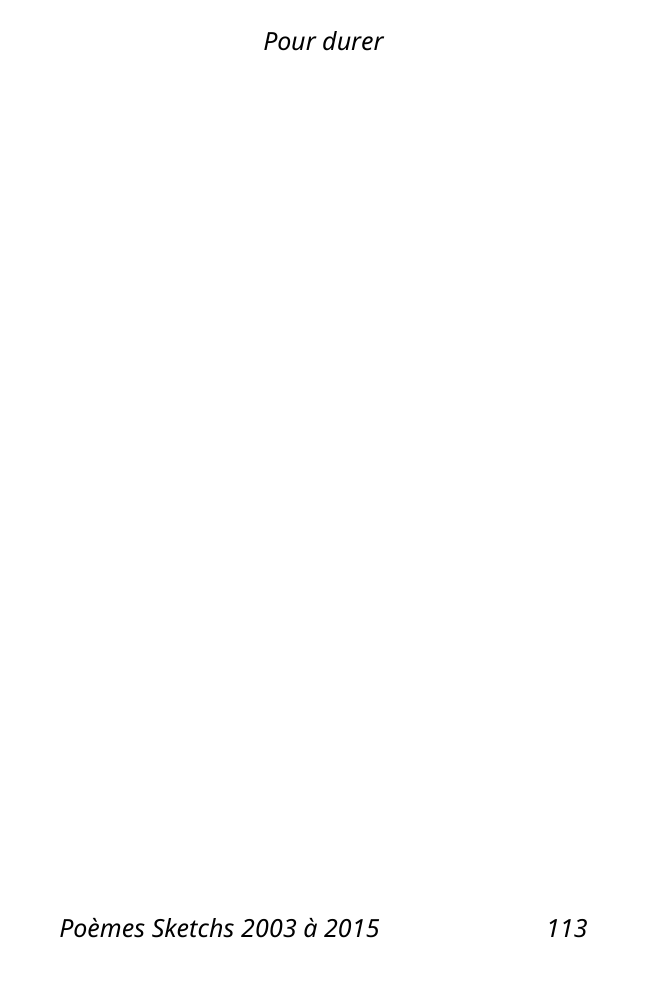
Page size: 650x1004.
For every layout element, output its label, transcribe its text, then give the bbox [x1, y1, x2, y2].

text Pour durer [59, 24, 591, 58]
